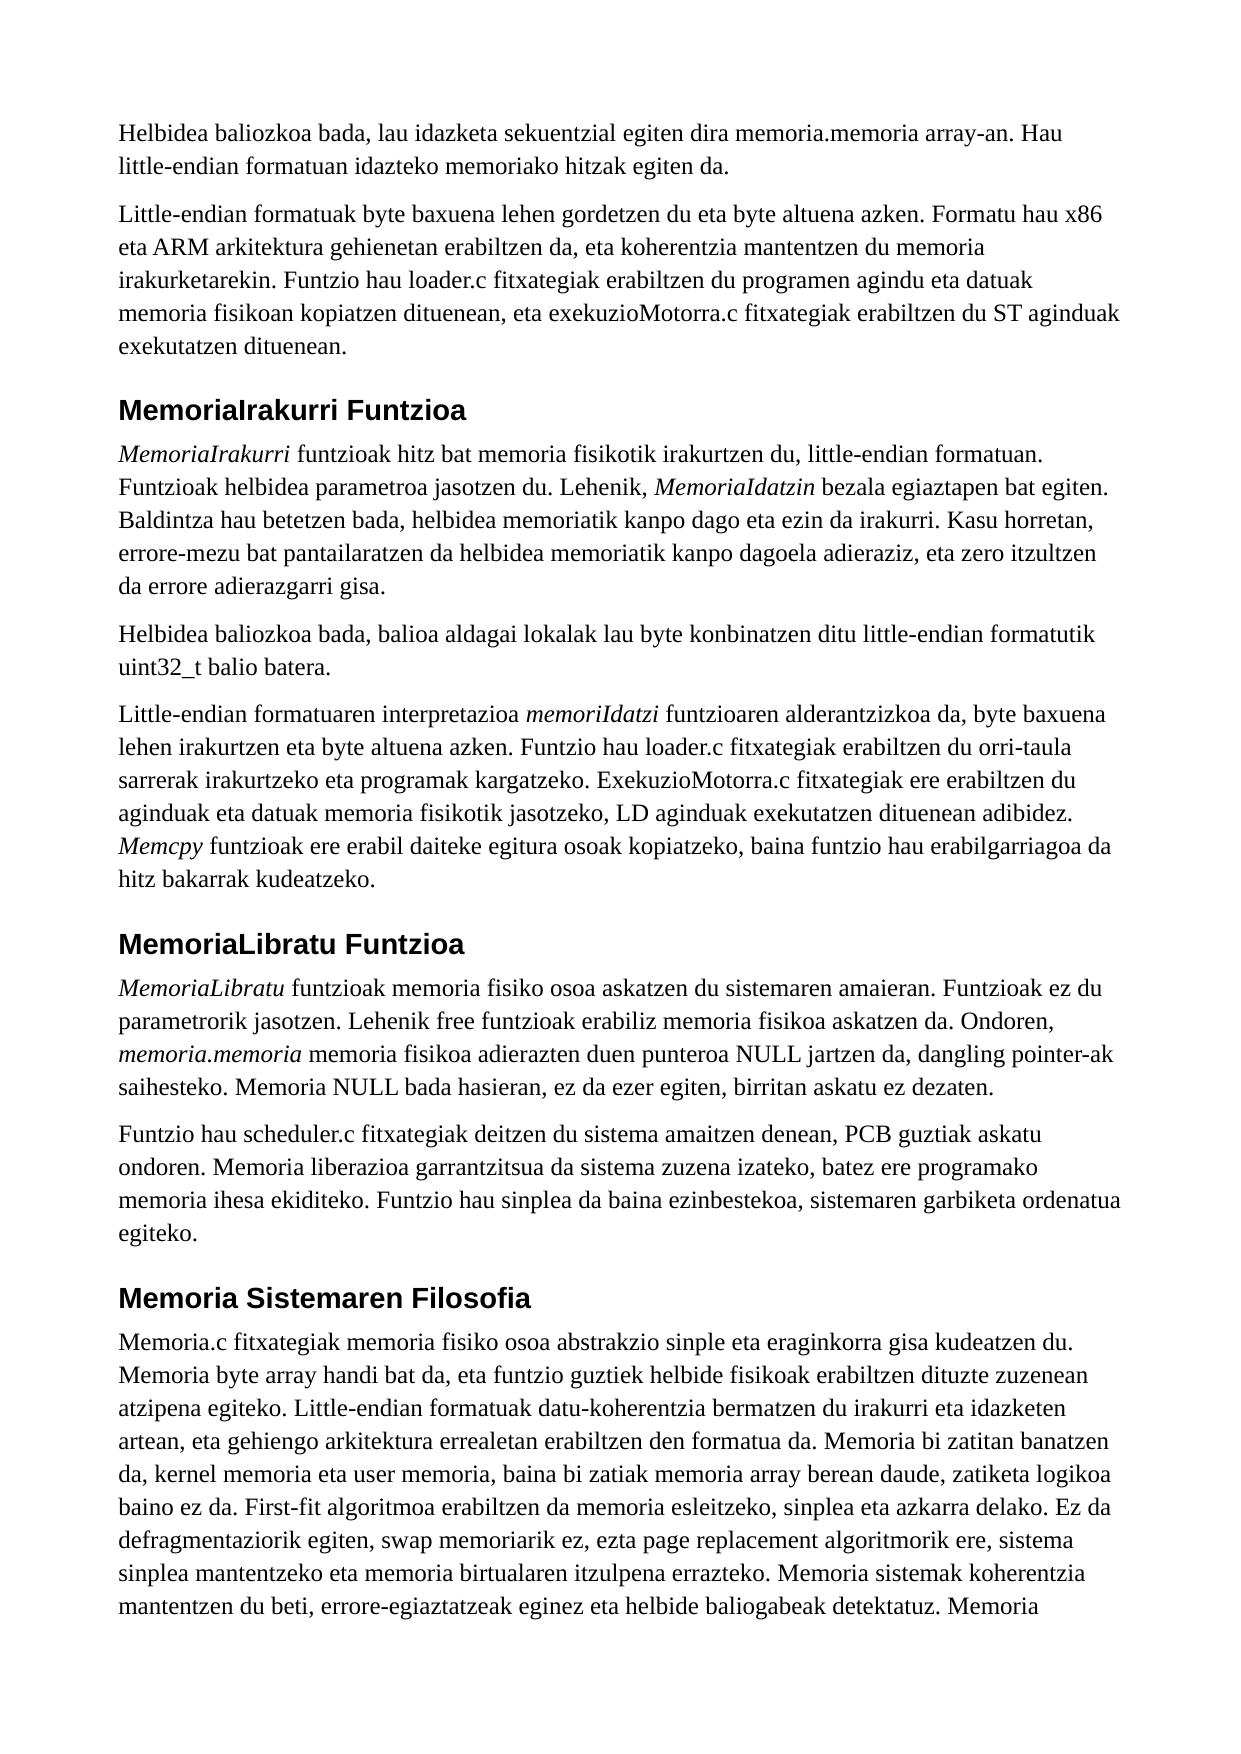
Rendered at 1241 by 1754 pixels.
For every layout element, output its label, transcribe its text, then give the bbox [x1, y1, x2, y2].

text Memoria.c fitxategiak memoria fisiko osoa abstrakzio sinple eta eraginkorra gisa kudeatzen du. Memoria byte array handi bat da, eta funtzio guztiek helbide fisikoak erabiltzen dituzte zuzenean atzipena egiteko. Little-endian formatuak datu-koherentzia bermatzen du irakurri eta idazketen artean, eta gehiengo arkitektura errealetan erabiltzen den formatua da. Memoria bi zatitan banatzen da, kernel memoria eta user memoria, baina bi zatiak memoria array berean daude, zatiketa logikoa baino ez da. First-fit algoritmoa erabiltzen da memoria esleitzeko, sinplea eta azkarra delako. Ez da defragmentaziorik egiten, swap memoriarik ez, ezta page replacement algoritmorik ere, sistema sinplea mantentzeko eta memoria birtualaren itzulpena errazteko. Memoria sistemak koherentzia mantentzen du beti, errore-egiaztatzeak eginez eta helbide baliogabeak detektatuz. Memoria [118, 1327, 1122, 1619]
text Helbidea baliozkoa bada, lau idazketa sekuentzial egiten dira memoria.memoria array-an. Hau little-endian formatuan idazteko memoriako hitzak egiten da. [118, 118, 1122, 180]
text MemoriaLibratu funtzioak memoria fisiko osoa askatzen du sistemaren amaieran. Funtzioak ez du parametrorik jasotzen. Lehenik free funtzioak erabiliz memoria fisikoa askatzen da. Ondoren, memoria.memoria memoria fisikoa adierazten duen punteroa NULL jartzen da, dangling pointer-ak saihesteko. Memoria NULL bada hasieran, ez da ezer egiten, birritan askatu ez dezaten. [118, 973, 1122, 1101]
subtitle Memoria Sistemaren Filosofia [118, 1281, 1122, 1314]
subtitle MemoriaIrakurri Funtzioa [118, 393, 1122, 427]
text Funtzio hau scheduler.c fitxategiak deitzen du sistema amaitzen denean, PCB guztiak askatu ondoren. Memoria liberazioa garrantzitsua da sistema zuzena izateko, batez ere programako memoria ihesa ekiditeko. Funtzio hau sinplea da baina ezinbestekoa, sistemaren garbiketa ordenatua egiteko. [118, 1119, 1122, 1247]
text MemoriaIrakurri funtzioak hitz bat memoria fisikotik irakurtzen du, little-endian formatuan. Funtzioak helbidea parametroa jasotzen du. Lehenik, MemoriaIdatzin bezala egiaztapen bat egiten. Baldintza hau betetzen bada, helbidea memoriatik kanpo dago eta ezin da irakurri. Kasu horretan, errore-mezu bat pantailaratzen da helbidea memoriatik kanpo dagoela adieraziz, eta zero itzultzen da errore adierazgarri gisa. [118, 439, 1122, 600]
text Little-endian formatuak byte baxuena lehen gordetzen du eta byte altuena azken. Formatu hau x86 eta ARM arkitektura gehienetan erabiltzen da, eta koherentzia mantentzen du memoria irakurketarekin. Funtzio hau loader.c fitxategiak erabiltzen du programen agindu eta datuak memoria fisikoan kopiatzen dituenean, eta exekuzioMotorra.c fitxategiak erabiltzen du ST aginduak exekutatzen dituenean. [118, 199, 1122, 359]
text Helbidea baliozkoa bada, balioa aldagai lokalak lau byte konbinatzen ditu little-endian formatutik uint32_t balio batera. [118, 619, 1122, 681]
text Little-endian formatuaren interpretazioa memoriIdatzi funtzioaren alderantzizkoa da, byte baxuena lehen irakurtzen eta byte altuena azken. Funtzio hau loader.c fitxategiak erabiltzen du orri-taula sarrerak irakurtzeko eta programak kargatzeko. ExekuzioMotorra.c fitxategiak ere erabiltzen du aginduak eta datuak memoria fisikotik jasotzeko, LD aginduak exekutatzen dituenean adibidez. Memcpy funtzioak ere erabil daiteke egitura osoak kopiatzeko, baina funtzio hau erabilgarriagoa da hitz bakarrak kudeatzeko. [118, 699, 1122, 893]
subtitle MemoriaLibratu Funtzioa [118, 927, 1122, 960]
